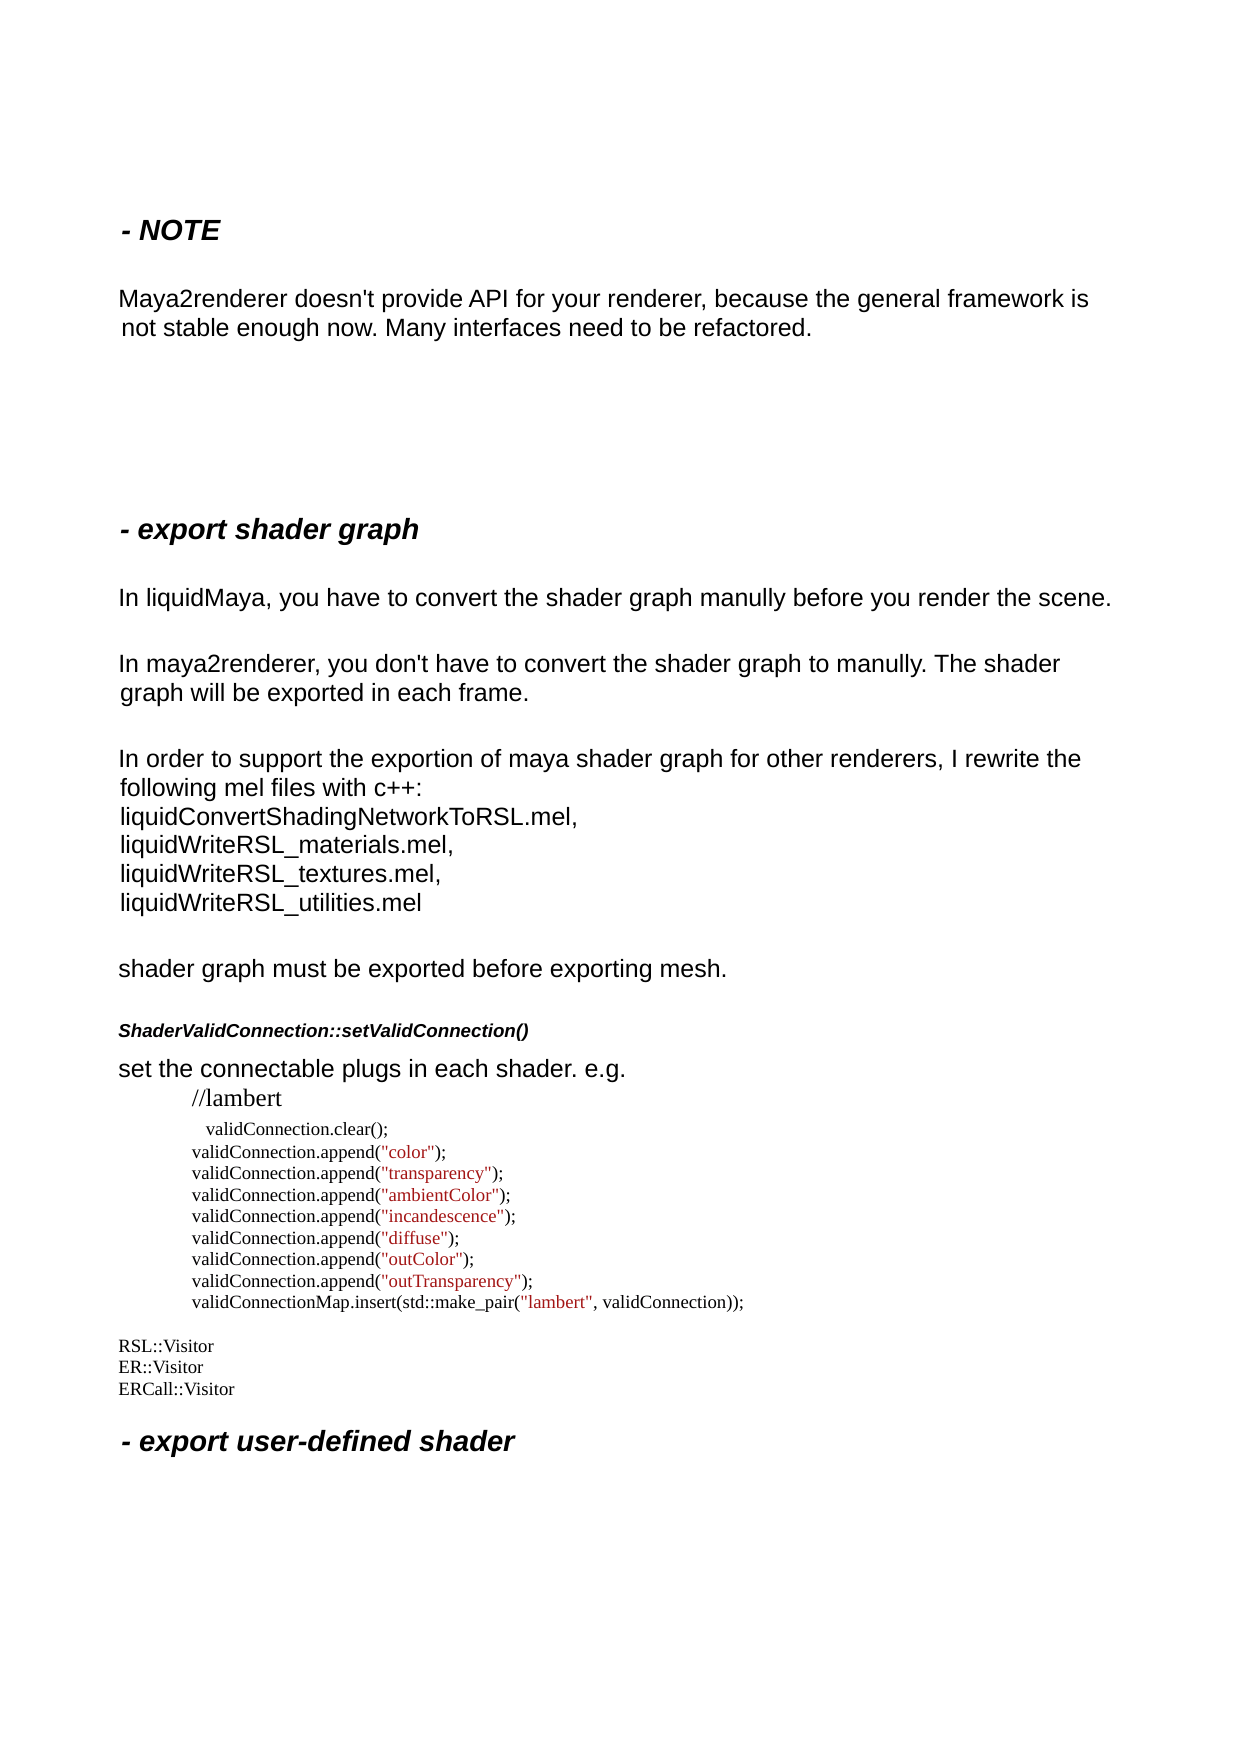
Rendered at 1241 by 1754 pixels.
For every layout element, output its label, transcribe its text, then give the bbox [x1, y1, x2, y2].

subtitle ShaderValidConnection::setValidConnection() [118, 1020, 1122, 1042]
text validConnection.append("color"); [118, 1141, 1122, 1162]
text validConnection.append("outColor"); [118, 1248, 1122, 1270]
text shader graph must be exported before exporting mesh. [118, 954, 1122, 983]
subtitle - export user-defined shader [118, 1424, 1122, 1458]
text validConnection.append("ambientColor"); [118, 1184, 1122, 1205]
text In maya2renderer, you don't have to convert the shader graph to manully. The shader graph will be exported in each frame. [118, 649, 1122, 706]
text validConnection.append("incandescence"); [118, 1205, 1122, 1227]
text validConnection.append("outTransparency"); [118, 1270, 1122, 1291]
text validConnection.append("diffuse"); [118, 1227, 1122, 1248]
text validConnection.append("transparency"); [118, 1162, 1122, 1184]
subtitle - export shader graph [118, 512, 1122, 545]
text Maya2renderer doesn't provide API for your renderer, because the general framework is not stable enough now. Many interfaces need to be refactored. [118, 284, 1122, 342]
text ERCall::Visitor [118, 1378, 1122, 1399]
text set the connectable plugs in each shader. e.g. //lambert validConnection.clear(); [118, 1054, 1122, 1141]
subtitle - NOTE [118, 213, 1122, 247]
text RSL::Visitor [118, 1334, 1122, 1356]
text In order to support the exportion of maya shader graph for other renderers, I rewrite the following mel files with c++: liquidConvertShadingNetworkToRSL.mel, liquidWriteRSL_materials.mel, liquidWriteRSL_textures.mel, liquidWriteRSL_utilities.mel [118, 744, 1122, 916]
text validConnectionMap.insert(std::make_pair("lambert", validConnection)); [118, 1291, 1122, 1313]
text In liquidMaya, you have to convert the shader graph manully before you render the scene. [118, 583, 1122, 611]
text ER::Visitor [118, 1356, 1122, 1378]
